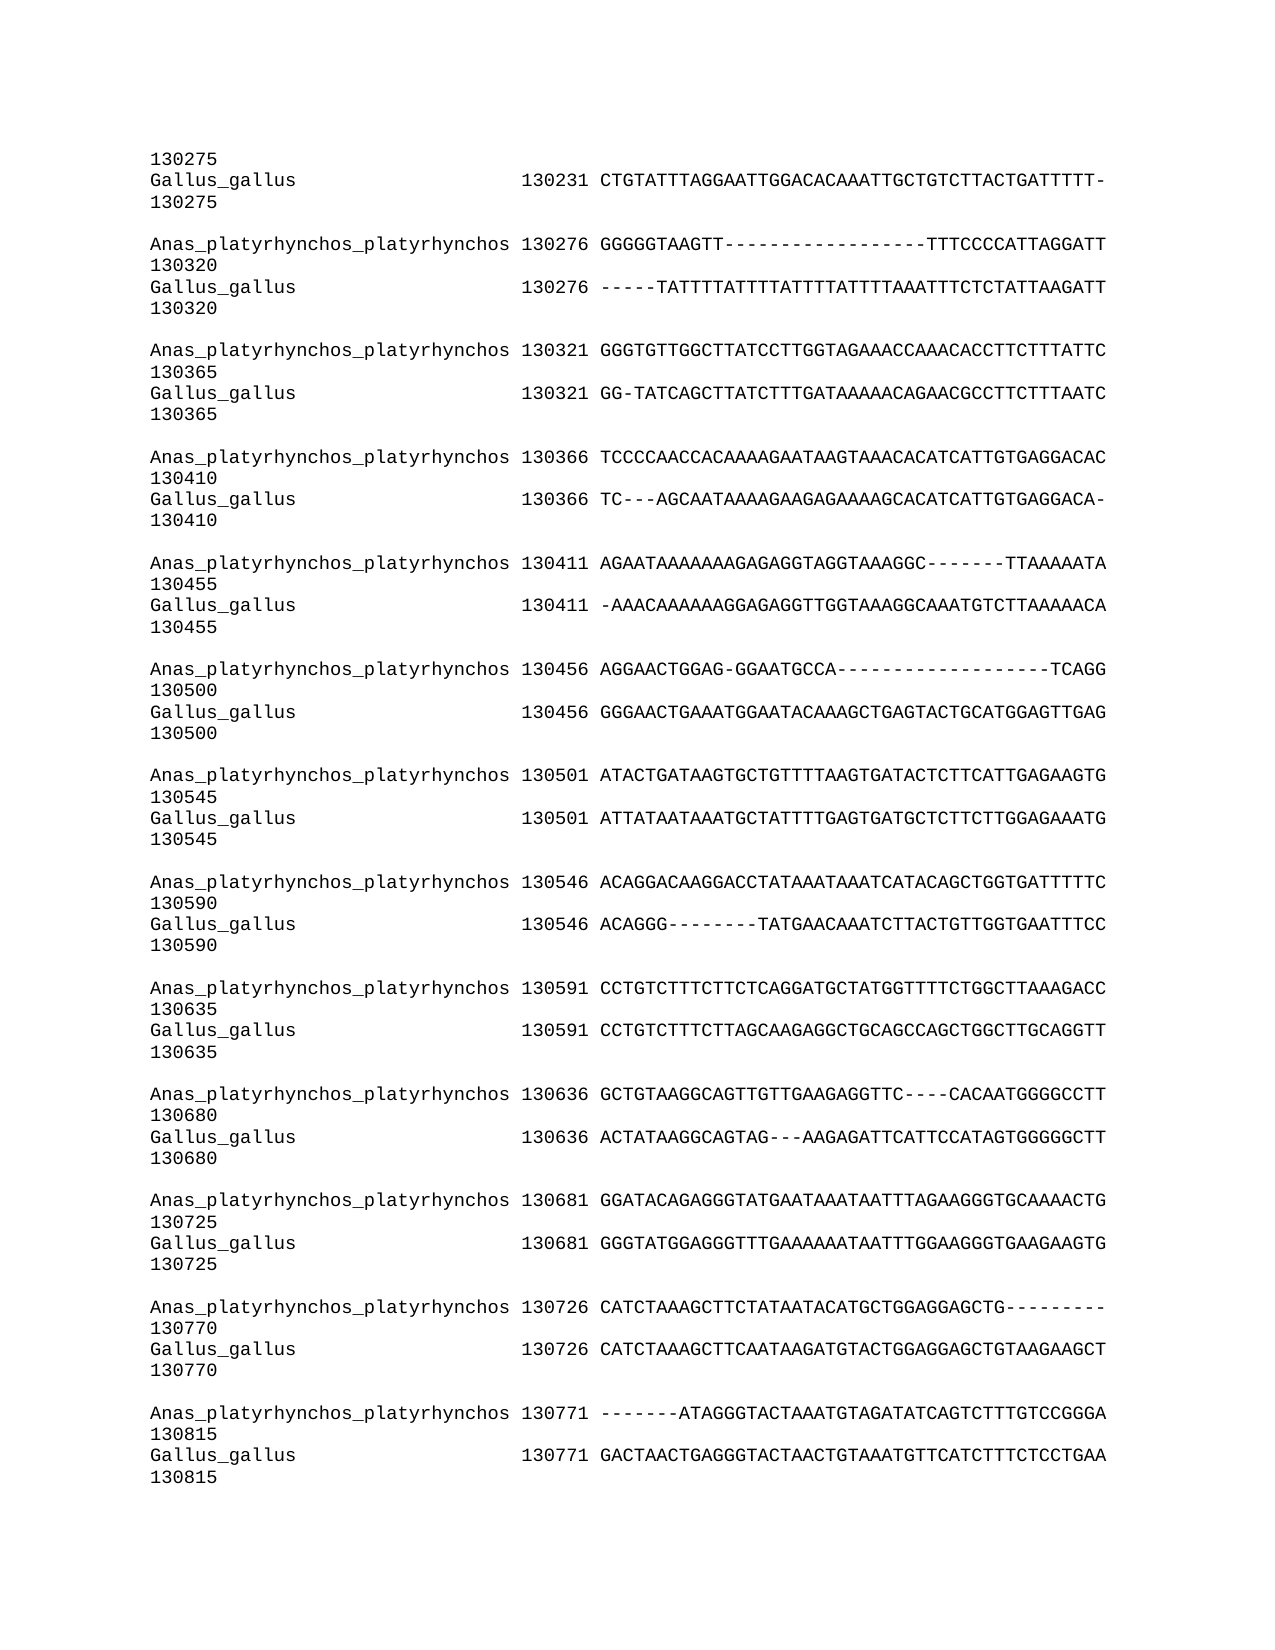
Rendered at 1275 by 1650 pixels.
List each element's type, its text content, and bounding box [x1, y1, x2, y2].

text Anas_platyrhynchos_platyrhynchos 130726 CATCTAAAGCTTCTATAATACATGCTGGAGGAGCTG‑‑‑‑‑‑‑‑‑ 130770 [150, 1297, 1125, 1340]
text Gallus_gallus 130501 ATTATAATAAATGCTATTTTGAGTGATGCTCTTCTTGGAGAAATG 130545 [150, 809, 1125, 851]
text 130275 [150, 150, 1125, 171]
text Gallus_gallus 130636 ACTATAAGGCAGTAG‑‑‑AAGAGATTCATTCCATAGTGGGGGCTT 130680 [150, 1127, 1125, 1170]
text Gallus_gallus 130321 GG‑TATCAGCTTATCTTTGATAAAAACAGAACGCCTTCTTTAATC 130365 [150, 384, 1125, 426]
text Anas_platyrhynchos_platyrhynchos 130456 AGGAACTGGAG‑GGAATGCCA‑‑‑‑‑‑‑‑‑‑‑‑‑‑‑‑‑‑‑TCAGG 130500 [150, 660, 1125, 702]
text Anas_platyrhynchos_platyrhynchos 130681 GGATACAGAGGGTATGAATAAATAATTTAGAAGGGTGCAAAACTG 130725 [150, 1191, 1125, 1234]
text Anas_platyrhynchos_platyrhynchos 130636 GCTGTAAGGCAGTTGTTGAAGAGGTTC‑‑‑‑CACAATGGGGCCTT 130680 [150, 1085, 1125, 1127]
text Anas_platyrhynchos_platyrhynchos 130411 AGAATAAAAAAAGAGAGGTAGGTAAAGGC‑‑‑‑‑‑‑TTAAAAATA 130455 [150, 554, 1125, 596]
text Gallus_gallus 130366 TC‑‑‑AGCAATAAAAGAAGAGAAAAGCACATCATTGTGAGGACA‑ 130410 [150, 490, 1125, 532]
text Anas_platyrhynchos_platyrhynchos 130276 GGGGGTAAGTT‑‑‑‑‑‑‑‑‑‑‑‑‑‑‑‑‑‑TTTCCCCATTAGGATT 130320 [150, 235, 1125, 277]
text Anas_platyrhynchos_platyrhynchos 130501 ATACTGATAAGTGCTGTTTTAAGTGATACTCTTCATTGAGAAGTG 130545 [150, 766, 1125, 809]
text Gallus_gallus 130546 ACAGGG‑‑‑‑‑‑‑‑TATGAACAAATCTTACTGTTGGTGAATTTCC 130590 [150, 915, 1125, 957]
text Anas_platyrhynchos_platyrhynchos 130591 CCTGTCTTTCTTCTCAGGATGCTATGGTTTTCTGGCTTAAAGACC 130635 [150, 979, 1125, 1021]
text Gallus_gallus 130411 ‑AAACAAAAAAGGAGAGGTTGGTAAAGGCAAATGTCTTAAAAACA 130455 [150, 596, 1125, 639]
text Gallus_gallus 130456 GGGAACTGAAATGGAATACAAAGCTGAGTACTGCATGGAGTTGAG 130500 [150, 702, 1125, 745]
text Anas_platyrhynchos_platyrhynchos 130366 TCCCCAACCACAAAAGAATAAGTAAACACATCATTGTGAGGACAC 130410 [150, 447, 1125, 490]
text Gallus_gallus 130681 GGGTATGGAGGGTTTGAAAAAATAATTTGGAAGGGTGAAGAAGTG 130725 [150, 1234, 1125, 1276]
text Anas_platyrhynchos_platyrhynchos 130546 ACAGGACAAGGACCTATAAATAAATCATACAGCTGGTGATTTTTC 130590 [150, 872, 1125, 915]
text Gallus_gallus 130591 CCTGTCTTTCTTAGCAAGAGGCTGCAGCCAGCTGGCTTGCAGGTT 130635 [150, 1021, 1125, 1064]
text Gallus_gallus 130231 CTGTATTTAGGAATTGGACACAAATTGCTGTCTTACTGATTTTT‑ 130275 [150, 171, 1125, 214]
text Gallus_gallus 130726 CATCTAAAGCTTCAATAAGATGTACTGGAGGAGCTGTAAGAAGCT 130770 [150, 1340, 1125, 1382]
text Gallus_gallus 130771 GACTAACTGAGGGTACTAACTGTAAATGTTCATCTTTCTCCTGAA 130815 [150, 1446, 1125, 1489]
text Gallus_gallus 130276 ‑‑‑‑‑TATTTTATTTTATTTTATTTTAAATTTCTCTATTAAGATT 130320 [150, 277, 1125, 320]
text Anas_platyrhynchos_platyrhynchos 130321 GGGTGTTGGCTTATCCTTGGTAGAAACCAAACACCTTCTTTATTC 130365 [150, 341, 1125, 384]
text Anas_platyrhynchos_platyrhynchos 130771 ‑‑‑‑‑‑‑ATAGGGTACTAAATGTAGATATCAGTCTTTGTCCGGGA 130815 [150, 1404, 1125, 1446]
